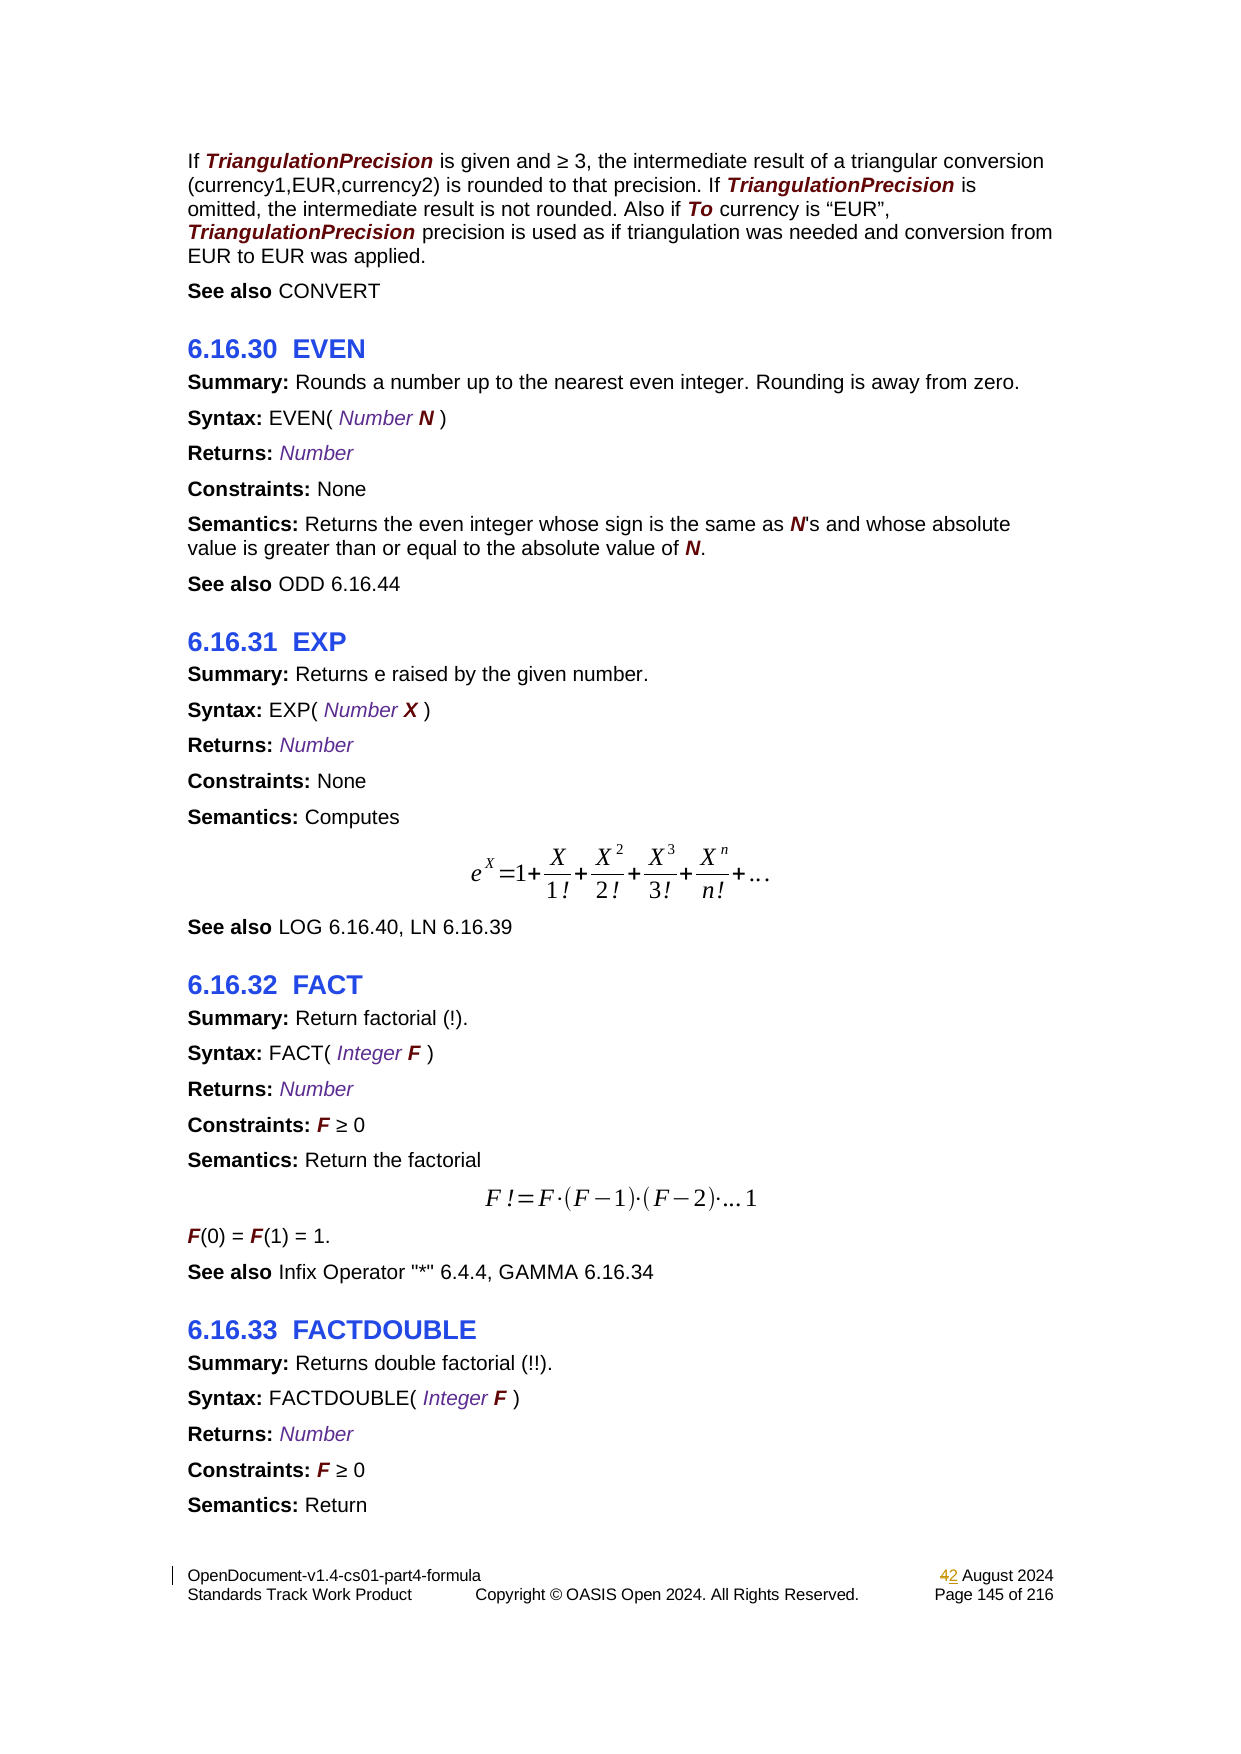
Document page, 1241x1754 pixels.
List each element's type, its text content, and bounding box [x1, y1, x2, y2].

subtitle FACTDOUBLE [187, 1315, 1053, 1345]
text Syntax: EVEN( Number N ) [187, 406, 1053, 429]
text Syntax: FACT( Integer F ) [187, 1042, 1053, 1065]
text Summary: Rounds a number up to the nearest even integer. Rounding is away from zero. [187, 370, 1053, 394]
text Semantics: Computes [187, 805, 1053, 829]
text Semantics: Returns the even integer whose sign is the same as N's and whose absolute value is greater than or equal to the absolute value of N. [187, 513, 1053, 560]
text Constraints: None [187, 769, 1053, 793]
text See also ODD 6.16.44 [187, 572, 1053, 596]
subtitle EXP [187, 627, 1053, 657]
text Syntax: EXP( Number X ) [187, 698, 1053, 722]
text See also LOG 6.16.40, LN 6.16.39 [187, 916, 1053, 939]
text See also Infix Operator "*" 6.4.4, GAMMA 6.16.34 [187, 1261, 1053, 1284]
text Returns: Number [187, 1077, 1053, 1101]
text Returns: Number [187, 1422, 1053, 1446]
text Syntax: FACTDOUBLE( Integer F ) [187, 1387, 1053, 1410]
subtitle EVEN [187, 334, 1053, 364]
text If TriangulationPrecision is given and ≥ 3, the intermediate result of a triangular conversion (currency1,EUR,currency2) is rounded to that precision. If TriangulationPrecision is omitted, the intermediate result is not rounded. Also if To currency is “EUR”, TriangulationPrecision precision is used as if triangulation was needed and conversion from EUR to EUR was applied. [187, 150, 1053, 268]
text Constraints: F ≥ 0 [187, 1113, 1053, 1137]
text Constraints: F ≥ 0 [187, 1458, 1053, 1482]
text Semantics: Return [187, 1494, 1053, 1517]
text Returns: Number [187, 734, 1053, 757]
text F(0) = F(1) = 1. [187, 1225, 1053, 1248]
text See also CONVERT [187, 280, 1053, 303]
subtitle FACT [187, 970, 1053, 1000]
text Semantics: Return the factorial [187, 1149, 1053, 1172]
text Returns: Number [187, 442, 1053, 465]
text Summary: Returns e raised by the given number. [187, 663, 1053, 686]
text Summary: Return factorial (!). [187, 1006, 1053, 1030]
text Summary: Returns double factorial (!!). [187, 1351, 1053, 1375]
text Constraints: None [187, 477, 1053, 501]
